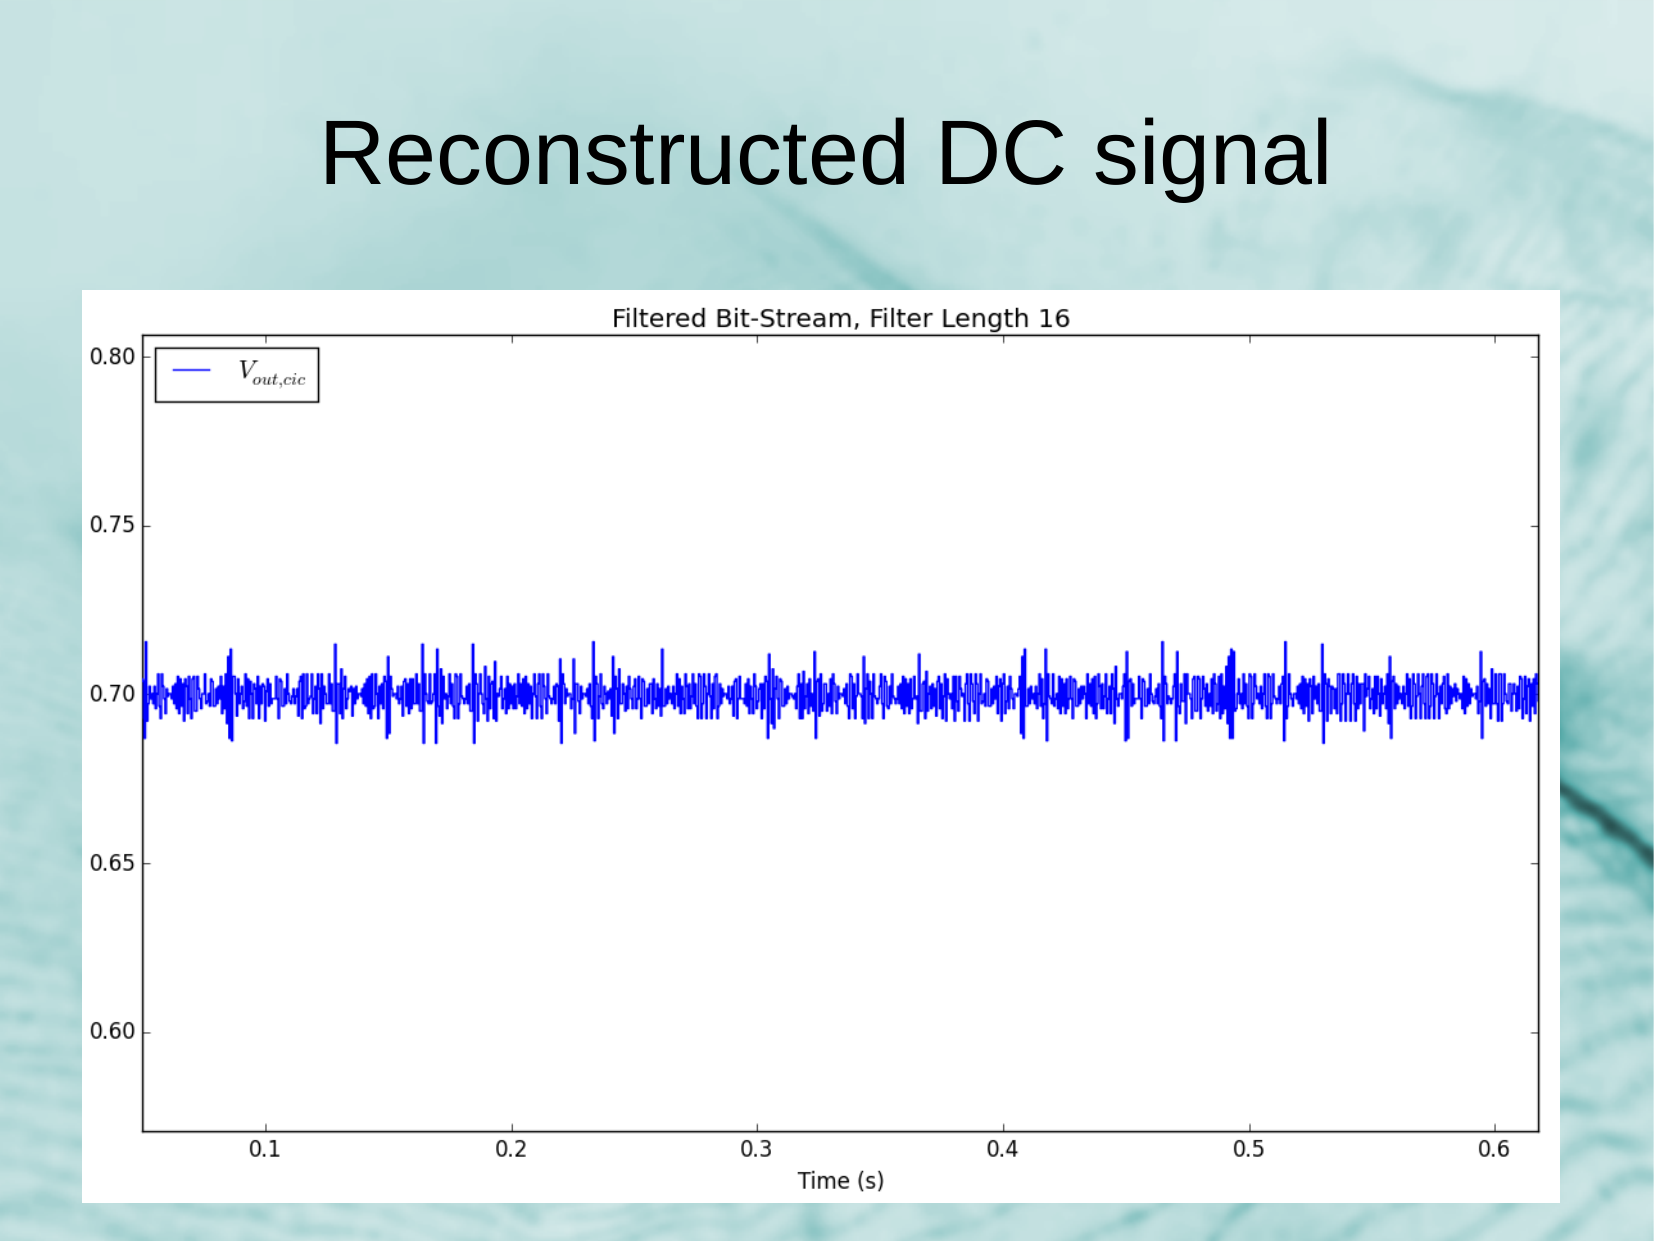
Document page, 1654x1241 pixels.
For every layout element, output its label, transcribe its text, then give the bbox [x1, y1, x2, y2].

picture [0, 0, 1654, 1241]
title Reconstructed DC signal [82, 49, 1571, 257]
